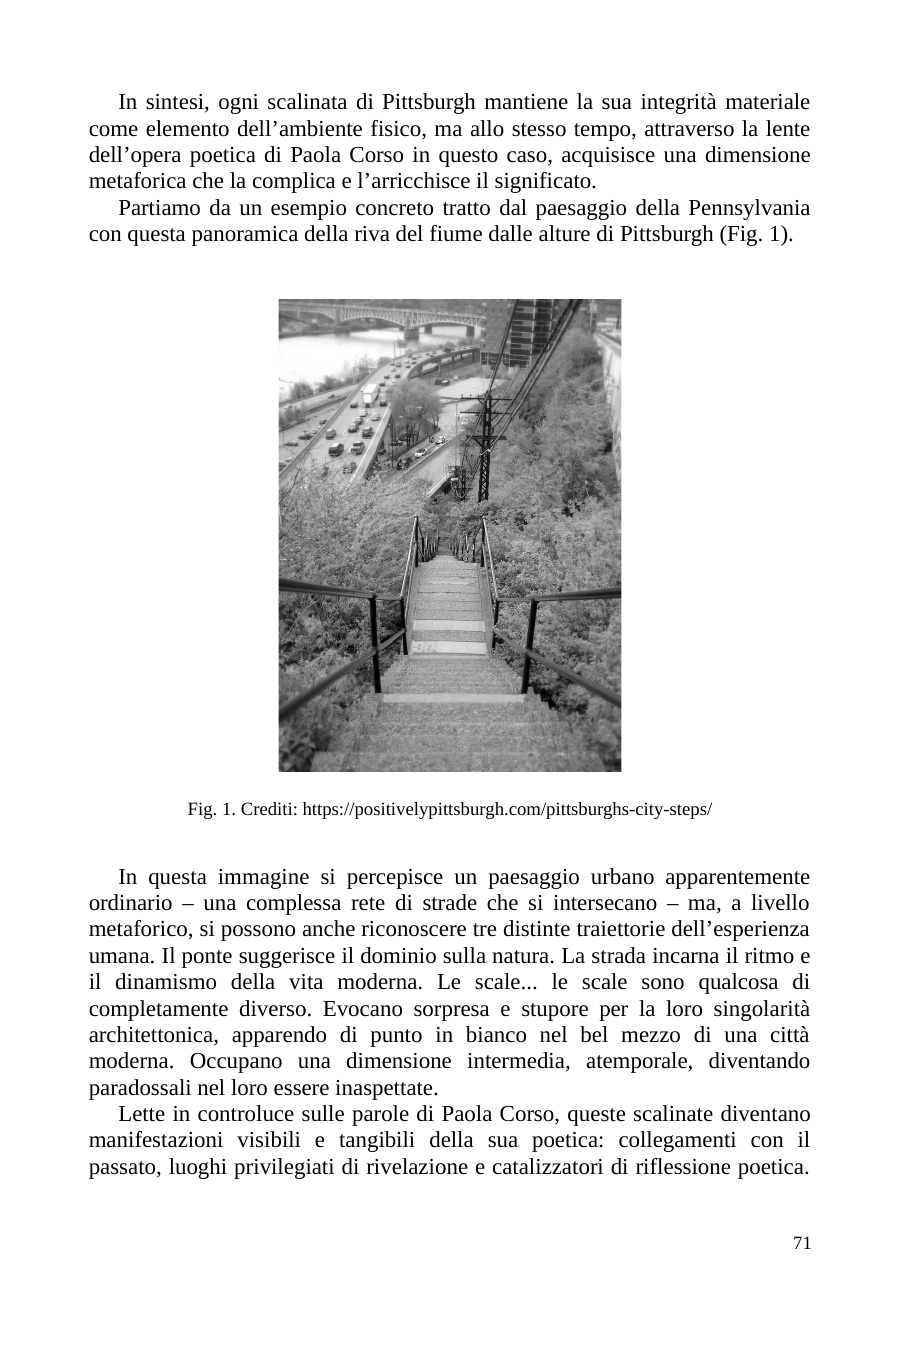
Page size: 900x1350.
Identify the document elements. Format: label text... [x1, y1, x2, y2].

text Fig. 1. Crediti: https://positivelypittsburgh.com/pittsburghs-city-steps/ [88, 798, 811, 820]
text Partiamo da un esempio concreto tratto dal paesaggio della Pennsylvania con questa panoramica della riva del fiume dalle alture di Pittsburgh (Fig. 1). [88, 194, 811, 247]
text In sintesi, ogni scalinata di Pittsburgh mantiene la sua integrità materiale come elemento dell’ambiente fisico, ma allo stesso tempo, attraverso la lente dell’opera poetica di Paola Corso in questo caso, acquisisce una dimensione metaforica che la complica e l’arricchisce il significato. [88, 88, 811, 194]
text In questa immagine si percepisce un paesaggio urbano apparentemente ordinario – una complessa rete di strade che si intersecano – ma, a livello metaforico, si possono anche riconoscere tre distinte traiettorie dell’esperienza umana. Il ponte suggerisce il dominio sulla natura. La strada incarna il ritmo e il dinamismo della vita moderna. Le scale... le scale sono qualcosa di completamente diverso. Evocano sorpresa e stupore per la loro singolarità architettonica, apparendo di punto in bianco nel bel mezzo di una città moderna. Occupano una dimensione intermedia, atemporale, diventando paradossali nel loro essere inaspettate. [88, 863, 811, 1100]
picture [278, 299, 622, 772]
text Lette in controluce sulle parole di Paola Corso, queste scalinate diventano manifestazioni visibili e tangibili della sua poetica: collegamenti con il passato, luoghi privilegiati di rivelazione e catalizzatori di riflessione poetica. [88, 1100, 811, 1179]
